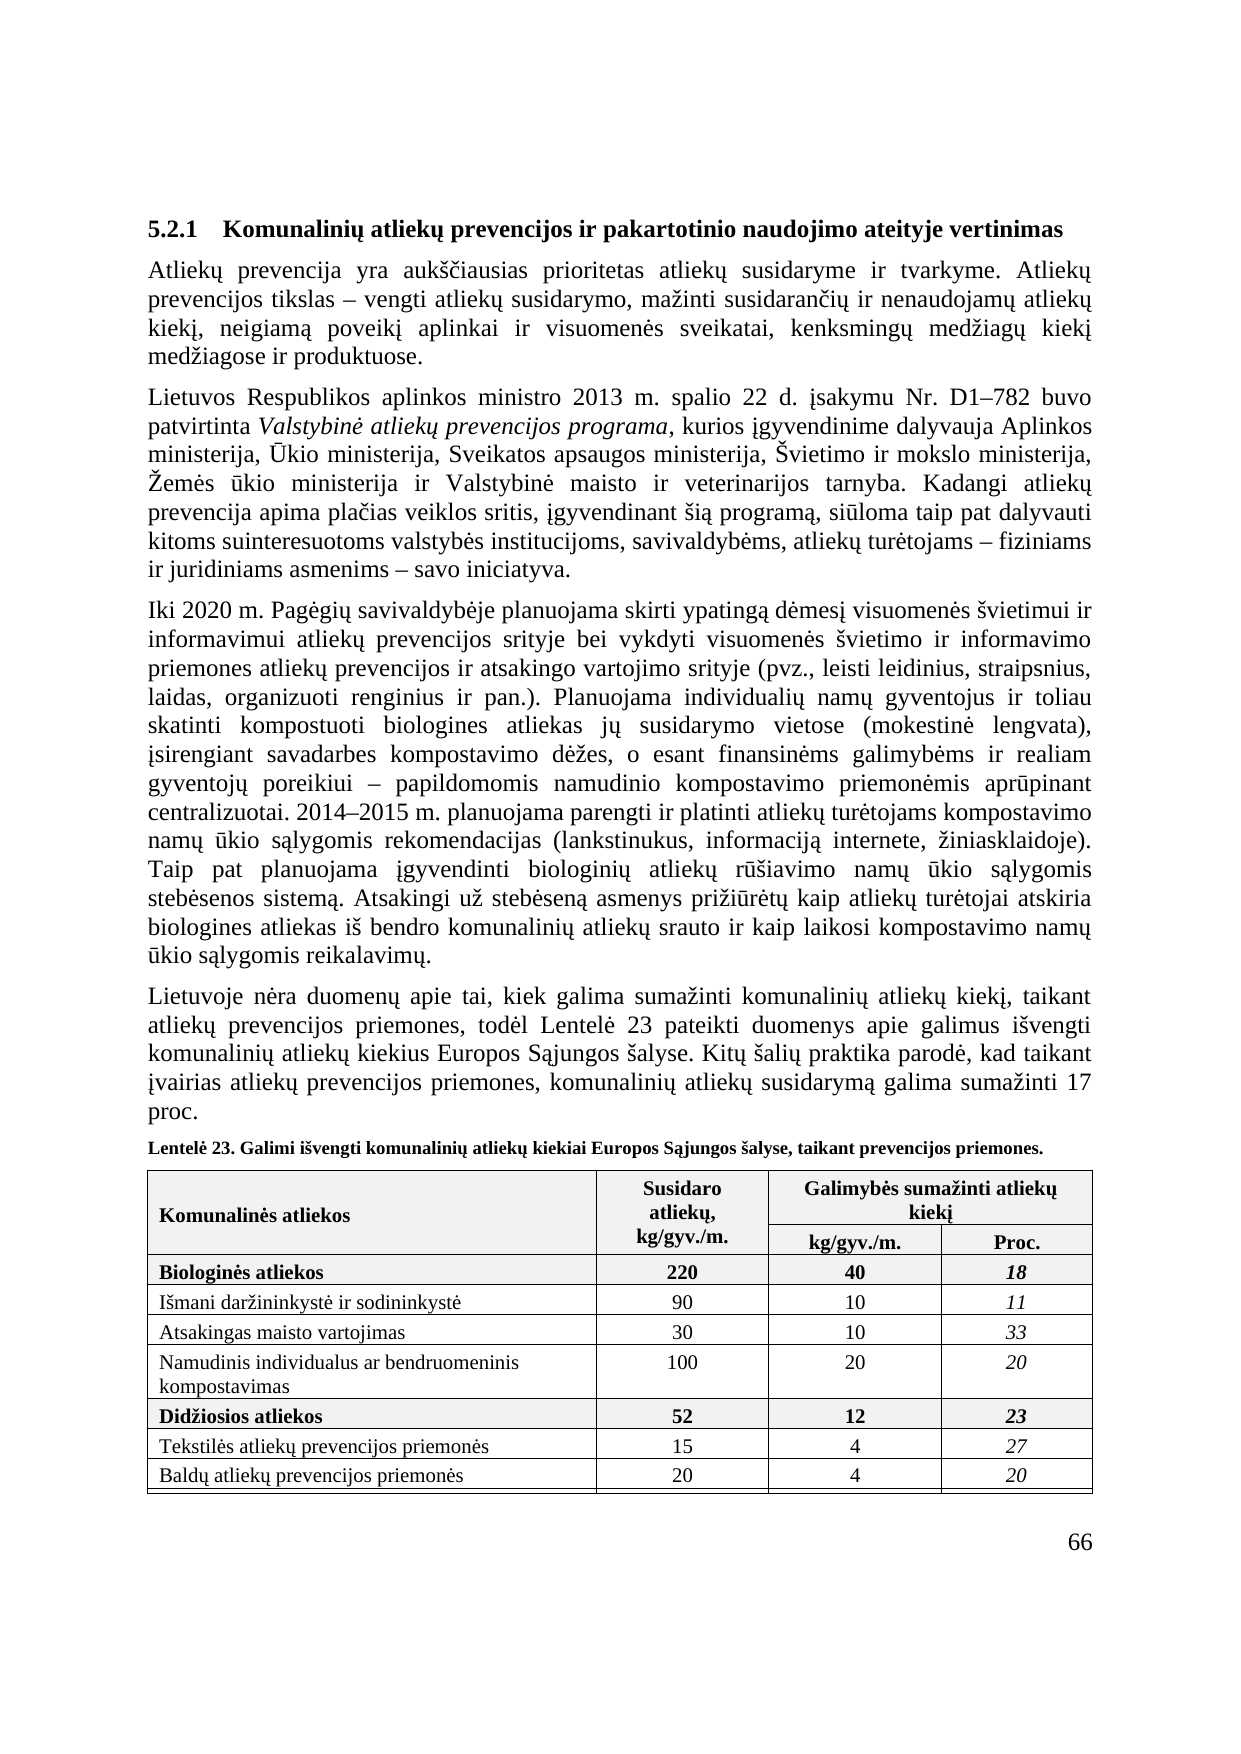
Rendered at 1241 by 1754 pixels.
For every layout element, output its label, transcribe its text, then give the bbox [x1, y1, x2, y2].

table_cell 27 [942, 1429, 1092, 1458]
table_cell Namudinis individualus ar bendruomeninis kompostavimas [148, 1345, 596, 1398]
table_cell 20 [942, 1459, 1092, 1487]
table_cell 10 [769, 1285, 941, 1314]
table_cell 40 [769, 1255, 941, 1284]
table_cell kg/gyv./m. [769, 1225, 941, 1254]
table_cell [942, 1489, 1092, 1493]
table_cell 20 [597, 1459, 768, 1487]
table_cell Tekstilės atliekų prevencijos priemonės [148, 1429, 596, 1458]
table_cell [148, 1489, 596, 1493]
table_cell 23 [942, 1399, 1092, 1428]
table_cell Atsakingas maisto vartojimas [148, 1315, 596, 1344]
text 5.2.1 Komunalinių atliekų prevencijos ir pakartotinio naudojimo ateityje vertinimas [148, 214, 1092, 243]
table_cell Baldų atliekų prevencijos priemonės [148, 1459, 596, 1487]
table_cell 11 [942, 1285, 1092, 1314]
table_cell Išmani daržininkystė ir sodininkystė [148, 1285, 596, 1314]
table_cell 12 [769, 1399, 941, 1428]
table_cell 30 [597, 1315, 768, 1344]
table_cell 20 [769, 1345, 941, 1398]
table_cell Biologinės atliekos [148, 1255, 596, 1284]
table_cell [597, 1489, 768, 1493]
table_cell 20 [942, 1345, 1092, 1398]
table_cell [769, 1489, 941, 1493]
table_header Komunalinės atliekos [148, 1171, 596, 1254]
table_cell 33 [942, 1315, 1092, 1344]
table_cell 15 [597, 1429, 768, 1458]
table_cell Proc. [942, 1225, 1092, 1254]
table_cell 10 [769, 1315, 941, 1344]
table_cell 220 [597, 1255, 768, 1284]
table_header Galimybės sumažinti atliekų kiekį [769, 1171, 1092, 1224]
text Lietuvos Respublikos aplinkos ministro 2013 m. spalio 22 d. įsakymu Nr. D1–782 buvo patvirtinta Valstybinė atliekų prevencijos programa, kurios įgyvendinime dalyvauja Aplinkos ministerija, Ūkio ministerija, Sveikatos apsaugos ministerija, Švietimo ir mokslo ministerija, Žemės ūkio ministerija ir Valstybinė maisto ir veterinarijos tarnyba. Kadangi atliekų prevencija apima plačias veiklos sritis, įgyvendinant šią programą, siūloma taip pat dalyvauti kitoms suinteresuotoms valstybės institucijoms, savivaldybėms, atliekų turėtojams – fiziniams ir juridiniams asmenims – savo iniciatyva. [148, 382, 1092, 583]
table_cell 18 [942, 1255, 1092, 1284]
table_cell 4 [769, 1429, 941, 1458]
table_cell 52 [597, 1399, 768, 1428]
table_cell Didžiosios atliekos [148, 1399, 596, 1428]
text Lietuvoje nėra duomenų apie tai, kiek galima sumažinti komunalinių atliekų kiekį, taikant atliekų prevencijos priemones, todėl Lentelė 23 pateikti duomenys apie galimus išvengti komunalinių atliekų kiekius Europos Sąjungos šalyse. Kitų šalių praktika parodė, kad taikant įvairias atliekų prevencijos priemones, komunalinių atliekų susidarymą galima sumažinti 17 proc. [148, 981, 1092, 1125]
table_cell 100 [597, 1345, 768, 1398]
table_cell 4 [769, 1459, 941, 1487]
text Atliekų prevencija yra aukščiausias prioritetas atliekų susidaryme ir tvarkyme. Atliekų prevencijos tikslas – vengti atliekų susidarymo, mažinti susidarančių ir nenaudojamų atliekų kiekį, neigiamą poveikį aplinkai ir visuomenės sveikatai, kenksmingų medžiagų kiekį medžiagose ir produktuose. [148, 255, 1092, 370]
text Lentelė 23. Galimi išvengti komunalinių atliekų kiekiai Europos Sąjungos šalyse, taikant prevencijos priemones. [148, 1137, 1092, 1158]
table_header Susidaro atliekų, kg/gyv./m. [597, 1171, 768, 1254]
text Iki 2020 m. Pagėgių savivaldybėje planuojama skirti ypatingą dėmesį visuomenės švietimui ir informavimui atliekų prevencijos srityje bei vykdyti visuomenės švietimo ir informavimo priemones atliekų prevencijos ir atsakingo vartojimo srityje (pvz., leisti leidinius, straipsnius, laidas, organizuoti renginius ir pan.). Planuojama individualių namų gyventojus ir toliau skatinti kompostuoti biologines atliekas jų susidarymo vietose (mokestinė lengvata), įsirengiant savadarbes kompostavimo dėžes, o esant finansinėms galimybėms ir realiam gyventojų poreikiui – papildomomis namudinio kompostavimo priemonėmis aprūpinant centralizuotai. 2014–2015 m. planuojama parengti ir platinti atliekų turėtojams kompostavimo namų ūkio sąlygomis rekomendacijas (lankstinukus, informaciją internete, žiniasklaidoje). Taip pat planuojama įgyvendinti biologinių atliekų rūšiavimo namų ūkio sąlygomis stebėsenos sistemą. Atsakingi už stebėseną asmenys prižiūrėtų kaip atliekų turėtojai atskiria biologines atliekas iš bendro komunalinių atliekų srauto ir kaip laikosi kompostavimo namų ūkio sąlygomis reikalavimų. [148, 595, 1092, 969]
table_cell 90 [597, 1285, 768, 1314]
